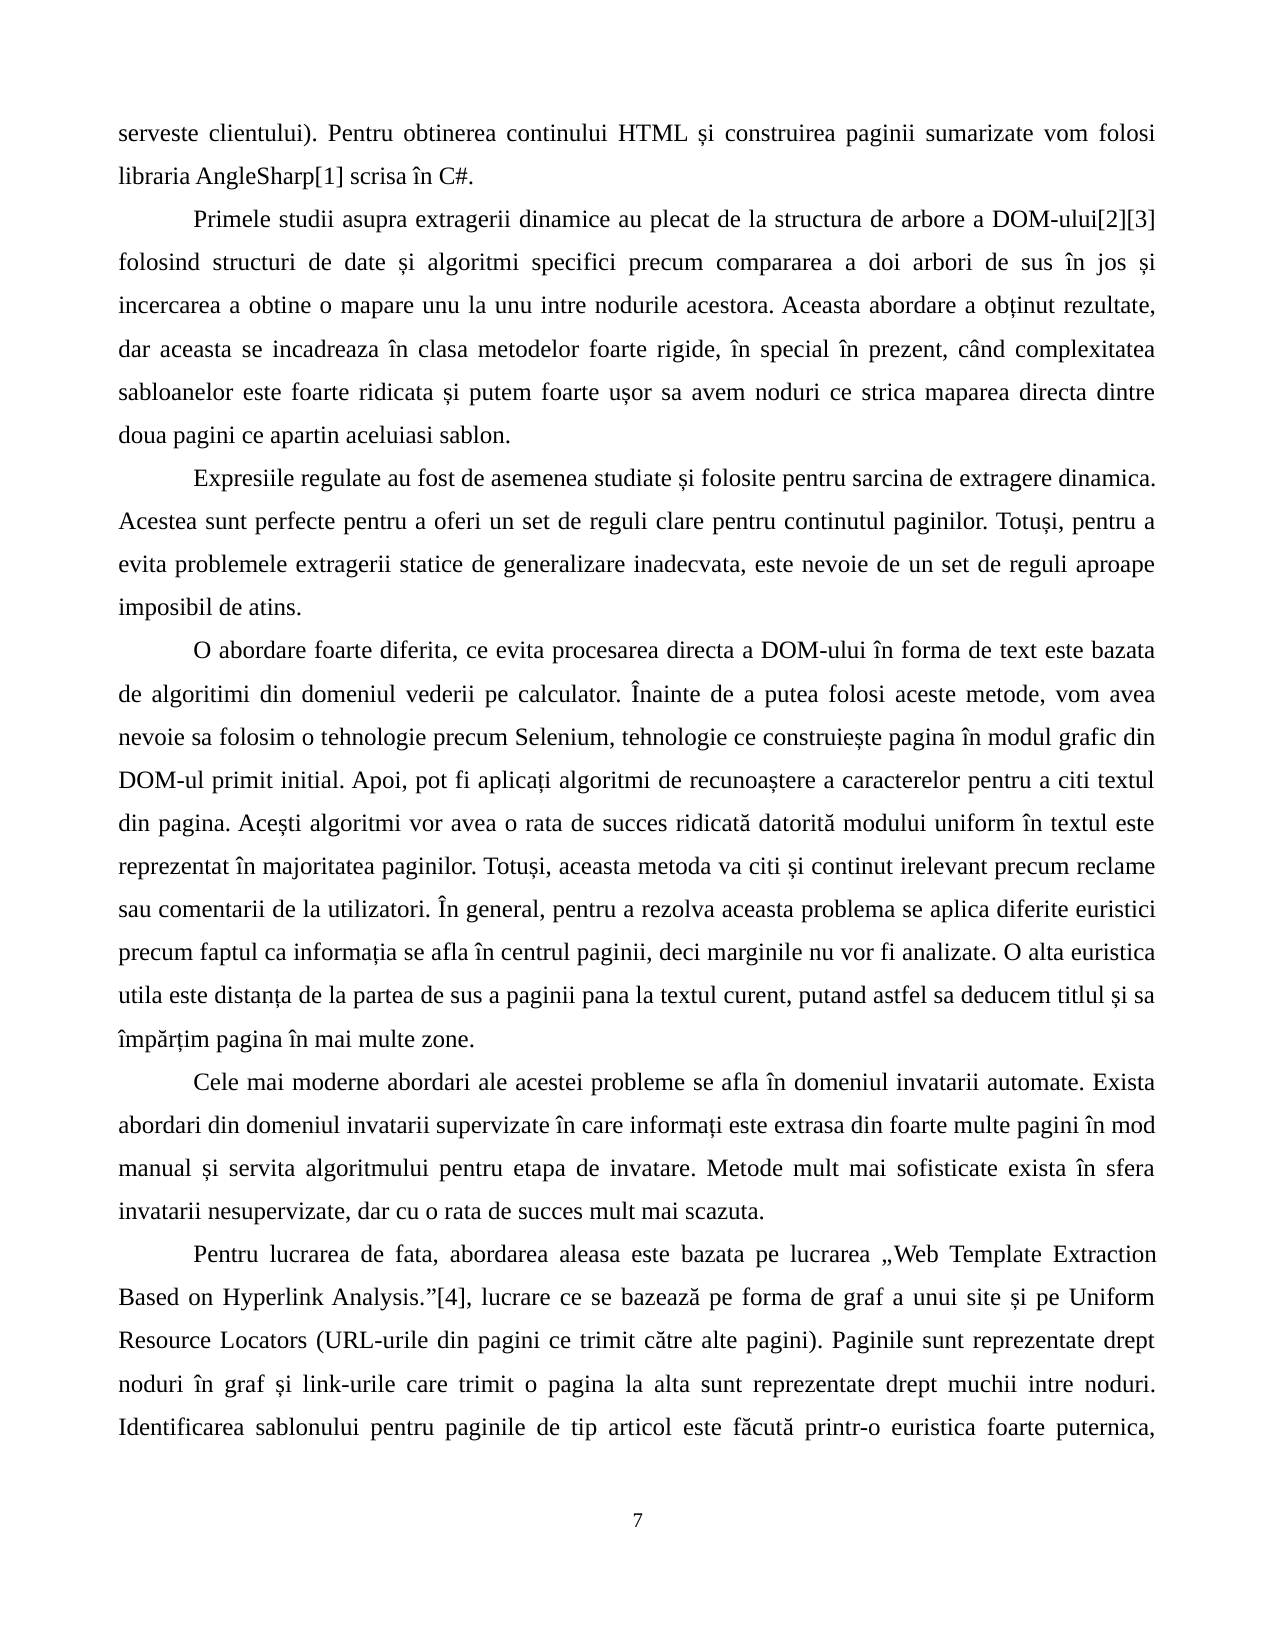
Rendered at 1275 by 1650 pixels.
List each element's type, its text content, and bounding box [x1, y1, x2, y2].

subtitle Primele studii asupra extragerii dinamice au plecat de la structura de arbore a DOM-ului[2][3] folosind structuri de date și algoritmi specifici precum compararea a doi arbori de sus în jos și incercarea a obtine o mapare unu la unu intre nodurile acestora. Aceasta abordare a obținut rezultate, dar aceasta se incadreaza în clasa metodelor foarte rigide, în special în prezent, când complexitatea sabloanelor este foarte ridicata și putem foarte ușor sa avem noduri ce strica maparea directa dintre doua pagini ce apartin aceluiasi sablon. [118, 204, 1157, 449]
subtitle serveste clientului). Pentru obtinerea continului HTML și construirea paginii sumarizate vom folosi libraria AngleSharp[1] scrisa în C#. [118, 118, 1157, 190]
subtitle Pentru lucrarea de fata, abordarea aleasa este bazata pe lucrarea „Web Template Extraction Based on Hyperlink Analysis.”[4], lucrare ce se bazează pe forma de graf a unui site și pe Uniform Resource Locators (URL-urile din pagini ce trimit către alte pagini). Paginile sunt reprezentate drept noduri în graf și link-urile care trimit o pagina la alta sunt reprezentate drept muchii intre noduri. Identificarea sablonului pentru paginile de tip articol este făcută printr-o euristica foarte puternica, [118, 1239, 1157, 1441]
subtitle Expresiile regulate au fost de asemenea studiate și folosite pentru sarcina de extragere dinamica. Acestea sunt perfecte pentru a oferi un set de reguli clare pentru continutul paginilor. Totuși, pentru a evita problemele extragerii statice de generalizare inadecvata, este nevoie de un set de reguli aproape imposibil de atins. [118, 463, 1157, 621]
subtitle O abordare foarte diferita, ce evita procesarea directa a DOM-ului în forma de text este bazata de algoritimi din domeniul vederii pe calculator. Înainte de a putea folosi aceste metode, vom avea nevoie sa folosim o tehnologie precum Selenium, tehnologie ce construiește pagina în modul grafic din DOM-ul primit initial. Apoi, pot fi aplicați algoritmi de recunoaștere a caracterelor pentru a citi textul din pagina. Acești algoritmi vor avea o rata de succes ridicată datorită modului uniform în textul este reprezentat în majoritatea paginilor. Totuși, aceasta metoda va citi și continut irelevant precum reclame sau comentarii de la utilizatori. În general, pentru a rezolva aceasta problema se aplica diferite euristici precum faptul ca informația se afla în centrul paginii, deci marginile nu vor fi analizate. O alta euristica utila este distanța de la partea de sus a paginii pana la textul curent, putand astfel sa deducem titlul și sa împărțim pagina în mai multe zone. [118, 636, 1157, 1052]
subtitle Cele mai moderne abordari ale acestei probleme se afla în domeniul invatarii automate. Exista abordari din domeniul invatarii supervizate în care informați este extrasa din foarte multe pagini în mod manual și servita algoritmului pentru etapa de invatare. Metode mult mai sofisticate exista în sfera invatarii nesupervizate, dar cu o rata de succes mult mai scazuta. [118, 1067, 1157, 1225]
